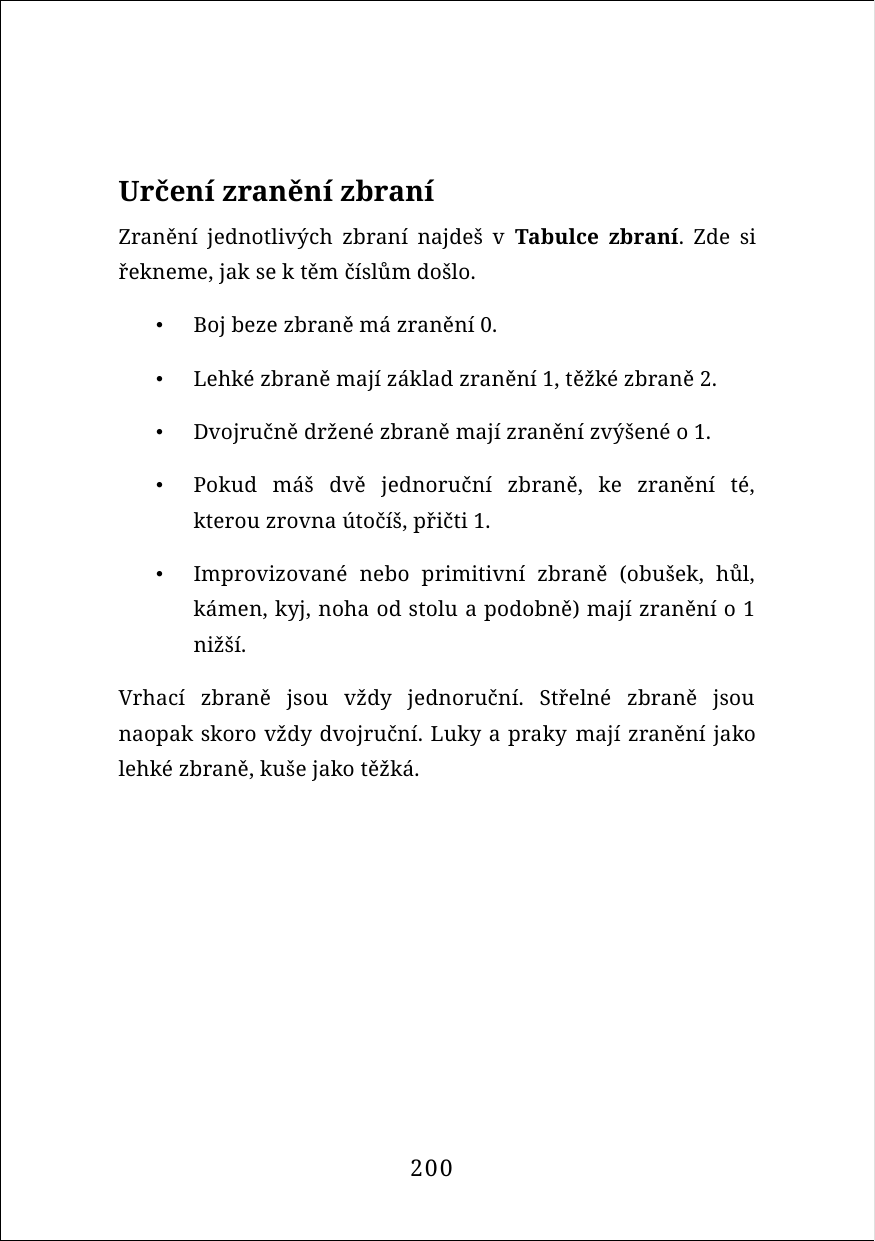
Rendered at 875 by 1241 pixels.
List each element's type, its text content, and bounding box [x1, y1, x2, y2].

list Boj beze zbraně má zranění 0. [156, 311, 756, 339]
list Pokud máš dvě jednoruční zbraně, ke zranění té, kterou zrovna útočíš, přičti 1. [156, 470, 756, 534]
text Vrhací zbraně jsou vždy jednoruční. Střelné zbraně jsou naopak skoro vždy dvojruční. Luky a praky mají zranění jako lehké zbraně, kuše jako těžká. [118, 683, 756, 783]
list Dvojručně držené zbraně mají zranění zvýšené o 1. [156, 417, 756, 446]
list Lehké zbraně mají základ zranění 1, těžké zbraně 2. [156, 364, 756, 392]
subtitle Určení zranění zbraní [118, 172, 756, 210]
text Zranění jednotlivých zbraní najdeš v Tabulce zbraní. Zde si řekneme, jak se k těm číslům došlo. [118, 222, 756, 286]
list Improvizované nebo primitivní zbraně (obušek, hůl, kámen, kyj, noha od stolu a podobně) mají zranění o 1 nižší. [156, 559, 756, 658]
